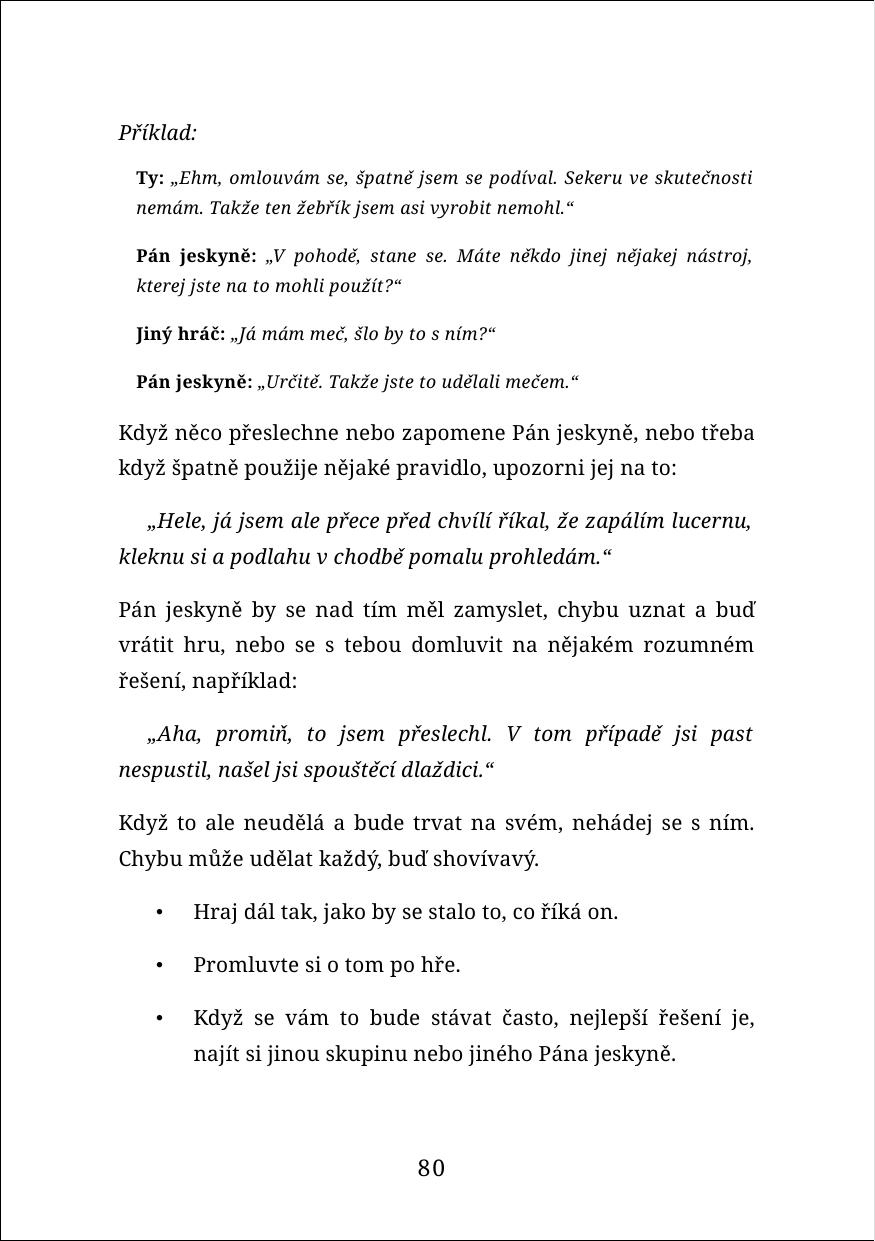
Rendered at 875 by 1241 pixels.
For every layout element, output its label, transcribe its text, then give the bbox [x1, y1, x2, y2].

text Když něco přeslechne nebo zapomene Pán jeskyně, nebo třeba když špatně použije nějaké pravidlo, upozorni jej na to: [118, 418, 756, 482]
list Hraj dál tak, jako by se stalo to, co říká on. [156, 897, 756, 925]
text Když to ale neudělá a bude trvat na svém, nehádej se s ním. Chybu může udělat každý, buď shovívavý. [118, 808, 756, 872]
list Promluvte si o tom po hře. [156, 950, 756, 978]
text Pán jeskyně by se nad tím měl zamyslet, chybu uznat a buď vrátit hru, nebo se s tebou domluvit na nějakém rozumném řešení, například: [118, 595, 756, 694]
list Když se vám to bude stávat často, nejlepší řešení je, najít si jinou skupinu nebo jiného Pána jeskyně. [156, 1003, 756, 1067]
text Ty: „Ehm, omlouvám se, špatně jsem se podíval. Sekeru ve skutečnosti nemám. Takže ten žebřík jsem asi vyrobit nemohl.“ [136, 166, 756, 220]
text „Hele, já jsem ale přece před chvílí říkal, že zapálím lucernu, kleknu si a podlahu v chodbě pomalu prohledám.“ [118, 506, 756, 570]
text Příklad: [118, 118, 756, 147]
text Pán jeskyně: „V pohodě, stane se. Máte někdo jinej nějakej nástroj, kterej jste na to mohli použít?“ [136, 244, 756, 298]
text Jiný hráč: „Já mám meč, šlo by to s ním?“ [136, 322, 756, 346]
text Pán jeskyně: „Určitě. Takže jste to udělali mečem.“ [136, 370, 756, 394]
text „Aha, promiň, to jsem přeslechl. V tom případě jsi past nespustil, našel jsi spouštěcí dlaždici.“ [118, 719, 756, 783]
